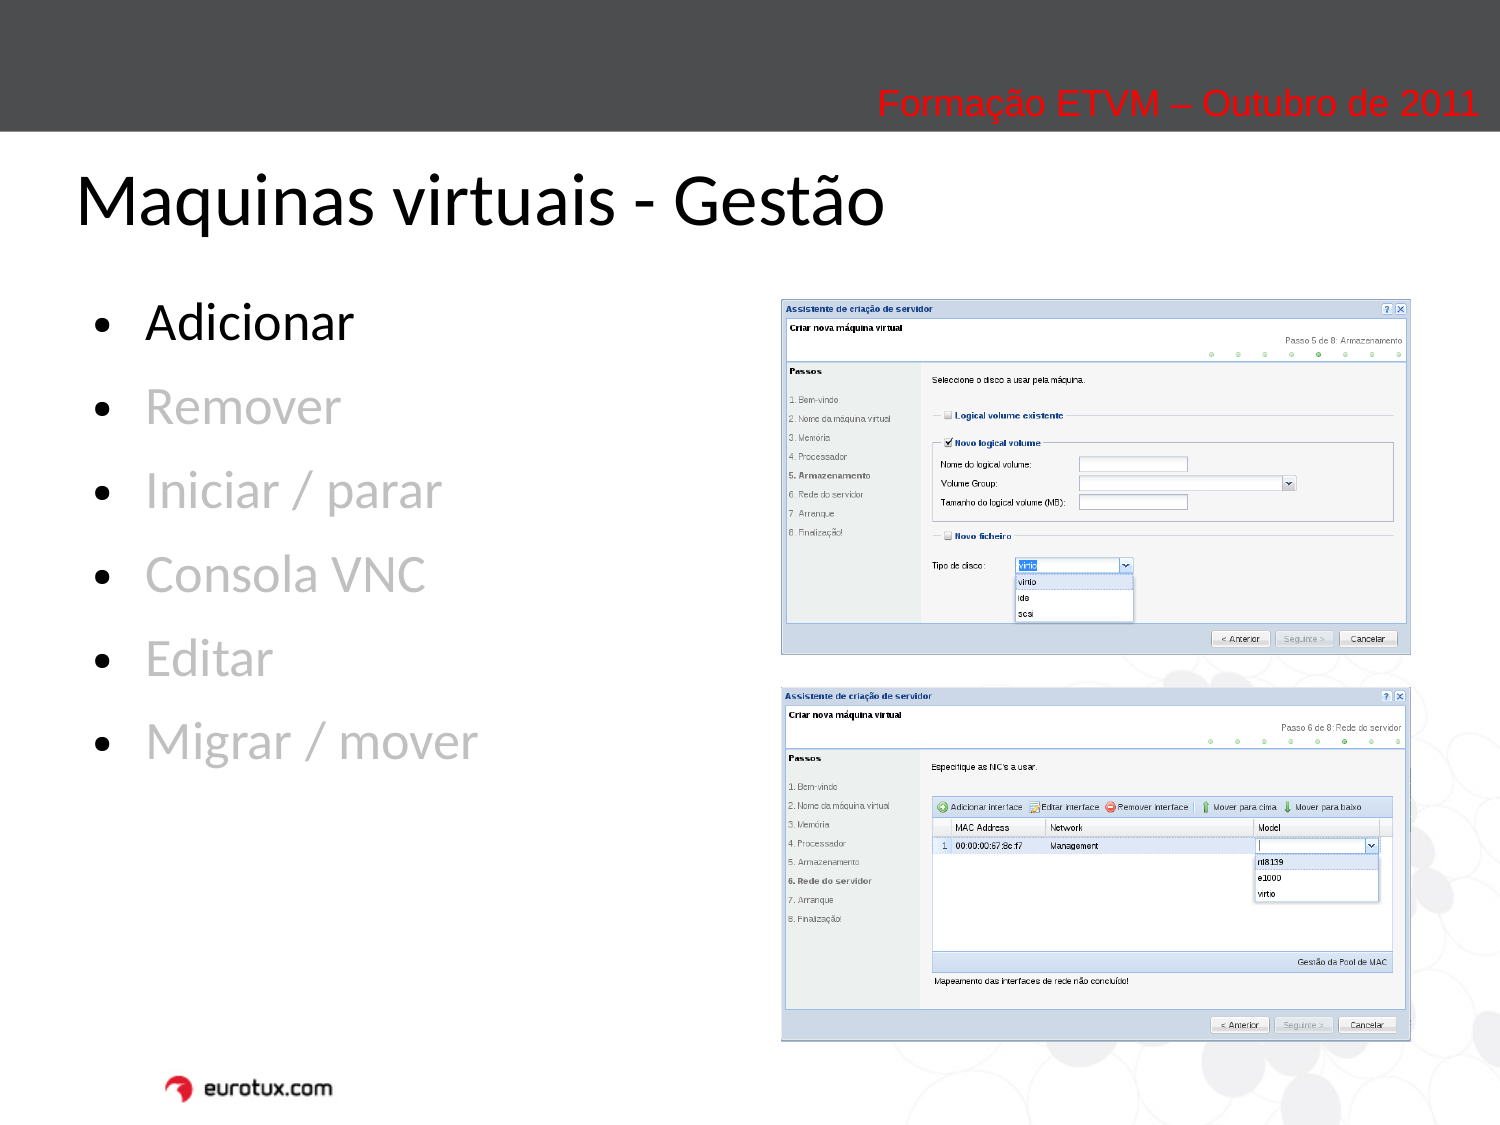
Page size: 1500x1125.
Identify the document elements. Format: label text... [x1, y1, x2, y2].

list Adicionar Remover Iniciar / parar Consola VNC Editar Migrar / mover [75, 299, 734, 1043]
picture [0, 0, 1500, 1125]
title Maquinas virtuais - Gestão [75, 112, 1425, 301]
